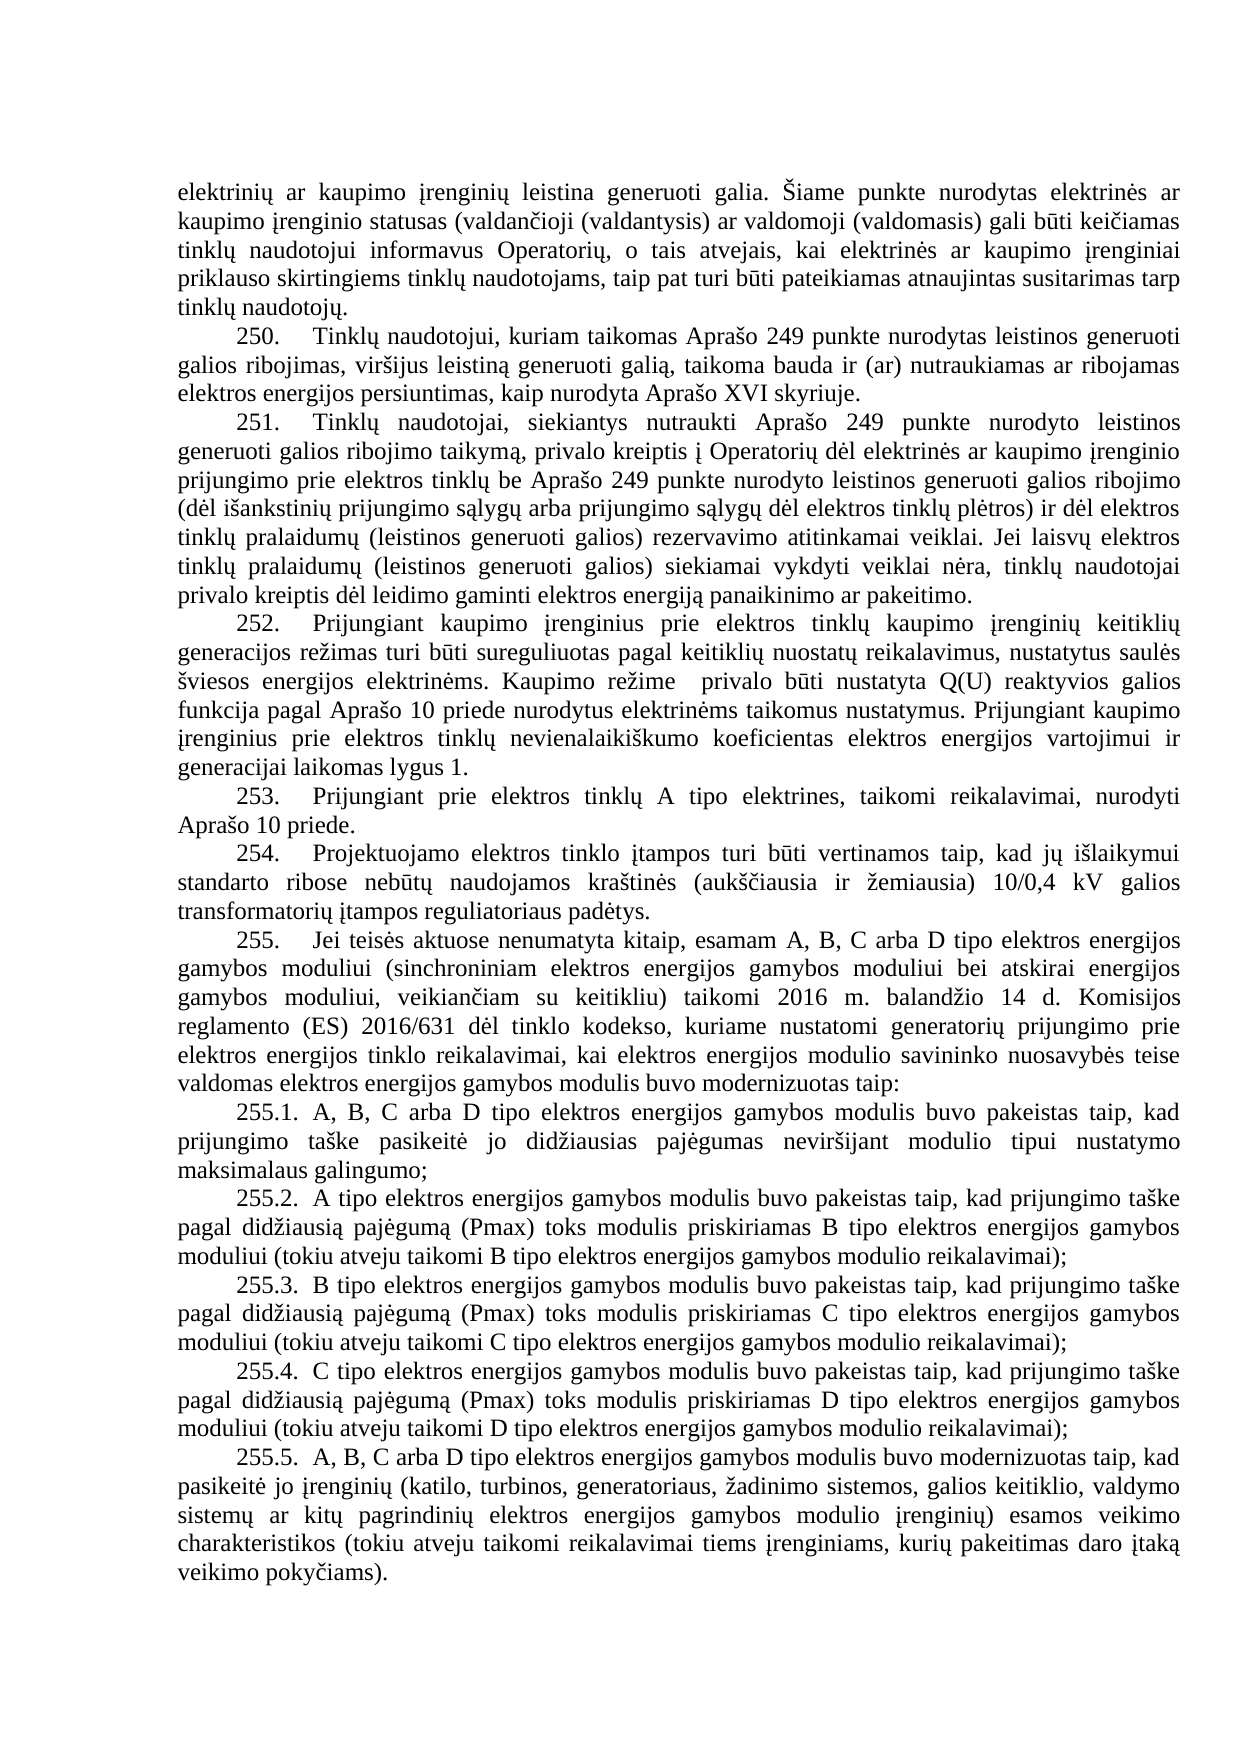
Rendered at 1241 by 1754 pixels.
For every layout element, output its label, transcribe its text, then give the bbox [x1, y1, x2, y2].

text 255.2. A tipo elektros energijos gamybos modulis buvo pakeistas taip, kad prijungimo taške pagal didžiausią pajėgumą (Pmax) toks modulis priskiriamas B tipo elektros energijos gamybos moduliui (tokiu atveju taikomi B tipo elektros energijos gamybos modulio reikalavimai); [177, 1183, 1181, 1270]
text 254. Projektuojamo elektros tinklo įtampos turi būti vertinamos taip, kad jų išlaikymui standarto ribose nebūtų naudojamos kraštinės (aukščiausia ir žemiausia) 10/0,4 kV galios transformatorių įtampos reguliatoriaus padėtys. [177, 838, 1181, 925]
text elektrinių ar kaupimo įrenginių leistina generuoti galia. Šiame punkte nurodytas elektrinės ar kaupimo įrenginio statusas (valdančioji (valdantysis) ar valdomoji (valdomasis) gali būti keičiamas tinklų naudotojui informavus Operatorių, o tais atvejais, kai elektrinės ar kaupimo įrenginiai priklauso skirtingiems tinklų naudotojams, taip pat turi būti pateikiamas atnaujintas susitarimas tarp tinklų naudotojų. [177, 177, 1181, 321]
text 253. Prijungiant prie elektros tinklų A tipo elektrines, taikomi reikalavimai, nurodyti Aprašo 10 priede. [177, 781, 1181, 838]
text 255.5. A, B, C arba D tipo elektros energijos gamybos modulis buvo modernizuotas taip, kad pasikeitė jo įrenginių (katilo, turbinos, generatoriaus, žadinimo sistemos, galios keitiklio, valdymo sistemų ar kitų pagrindinių elektros energijos gamybos modulio įrenginių) esamos veikimo charakteristikos (tokiu atveju taikomi reikalavimai tiems įrenginiams, kurių pakeitimas daro įtaką veikimo pokyčiams). [177, 1442, 1181, 1586]
text 252. Prijungiant kaupimo įrenginius prie elektros tinklų kaupimo įrenginių keitiklių generacijos režimas turi būti sureguliuotas pagal keitiklių nuostatų reikalavimus, nustatytus saulės šviesos energijos elektrinėms. Kaupimo režime privalo būti nustatyta Q(U) reaktyvios galios funkcija pagal Aprašo 10 priede nurodytus elektrinėms taikomus nustatymus. Prijungiant kaupimo įrenginius prie elektros tinklų nevienalaikiškumo koeficientas elektros energijos vartojimui ir generacijai laikomas lygus 1. [177, 608, 1181, 781]
text 255.3. B tipo elektros energijos gamybos modulis buvo pakeistas taip, kad prijungimo taške pagal didžiausią pajėgumą (Pmax) toks modulis priskiriamas C tipo elektros energijos gamybos moduliui (tokiu atveju taikomi C tipo elektros energijos gamybos modulio reikalavimai); [177, 1270, 1181, 1356]
text 255.1. A, B, C arba D tipo elektros energijos gamybos modulis buvo pakeistas taip, kad prijungimo taške pasikeitė jo didžiausias pajėgumas neviršijant modulio tipui nustatymo maksimalaus galingumo; [177, 1097, 1181, 1183]
text 255. Jei teisės aktuose nenumatyta kitaip, esamam A, B, C arba D tipo elektros energijos gamybos moduliui (sinchroniniam elektros energijos gamybos moduliui bei atskirai energijos gamybos moduliui, veikiančiam su keitikliu) taikomi 2016 m. balandžio 14 d. Komisijos reglamento (ES) 2016/631 dėl tinklo kodekso, kuriame nustatomi generatorių prijungimo prie elektros energijos tinklo reikalavimai, kai elektros energijos modulio savininko nuosavybės teise valdomas elektros energijos gamybos modulis buvo modernizuotas taip: [177, 925, 1181, 1097]
text 251. Tinklų naudotojai, siekiantys nutraukti Aprašo ‎249 punkte nurodyto leistinos generuoti galios ribojimo taikymą, privalo kreiptis į Operatorių dėl elektrinės ar kaupimo įrenginio prijungimo prie elektros tinklų be Aprašo ‎249 punkte nurodyto leistinos generuoti galios ribojimo (dėl išankstinių prijungimo sąlygų arba prijungimo sąlygų dėl elektros tinklų plėtros) ir dėl elektros tinklų pralaidumų (leistinos generuoti galios) rezervavimo atitinkamai veiklai. Jei laisvų elektros tinklų pralaidumų (leistinos generuoti galios) siekiamai vykdyti veiklai nėra, tinklų naudotojai privalo kreiptis dėl leidimo gaminti elektros energiją panaikinimo ar pakeitimo. [177, 407, 1181, 608]
text 255.4. C tipo elektros energijos gamybos modulis buvo pakeistas taip, kad prijungimo taške pagal didžiausią pajėgumą (Pmax) toks modulis priskiriamas D tipo elektros energijos gamybos moduliui (tokiu atveju taikomi D tipo elektros energijos gamybos modulio reikalavimai); [177, 1356, 1181, 1442]
text 250. Tinklų naudotojui, kuriam taikomas Aprašo ‎249 punkte nurodytas leistinos generuoti galios ribojimas, viršijus leistiną generuoti galią, taikoma bauda ir (ar) nutraukiamas ar ribojamas elektros energijos persiuntimas, kaip nurodyta Aprašo ‎XVI skyriuje. [177, 321, 1181, 407]
